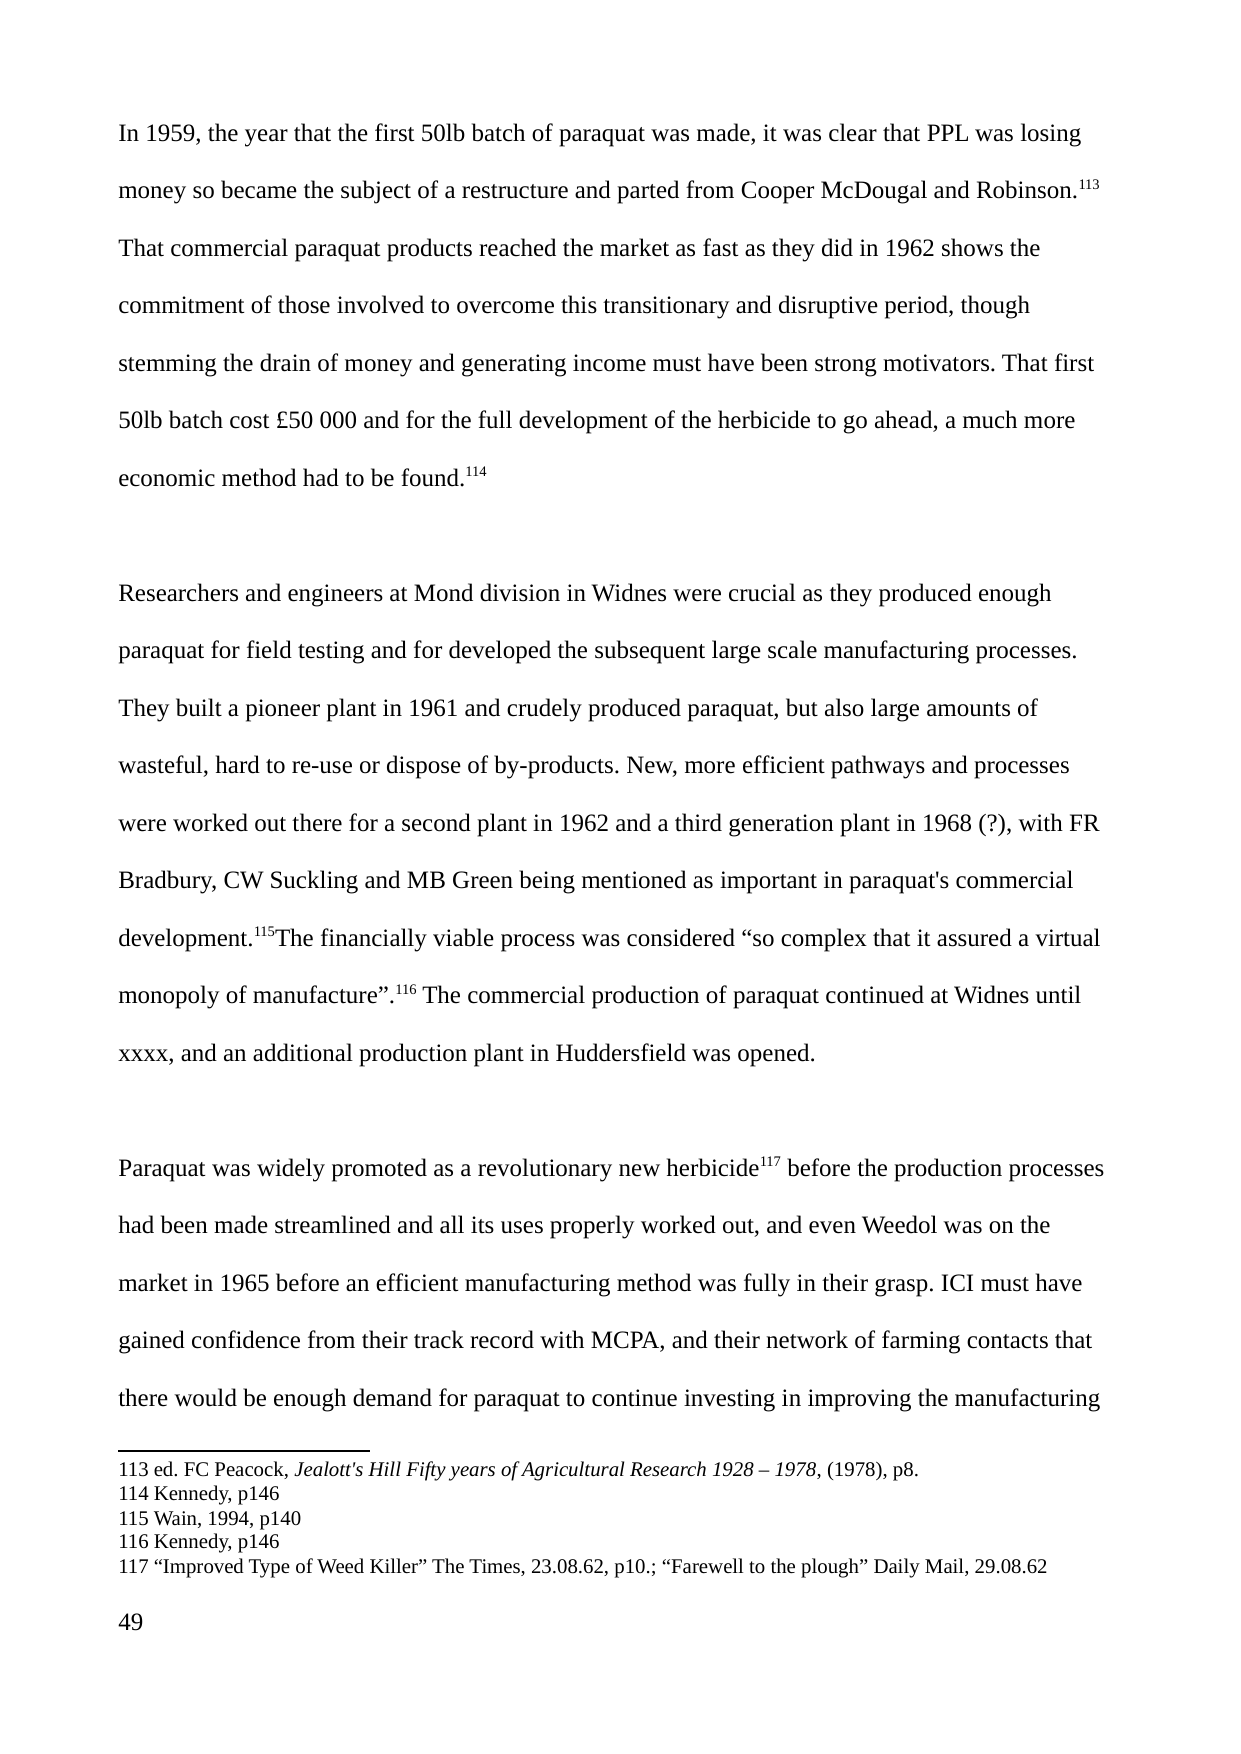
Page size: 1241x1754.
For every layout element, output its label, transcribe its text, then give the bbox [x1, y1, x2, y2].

text ed. FC Peacock, Jealott's Hill Fifty years of Agricultural Research 1928 – 1978, (1978), p8. [118, 1457, 1122, 1481]
text “Improved Type of Weed Killer” The Times, 23.08.62, p10.; “Farewell to the plough” Daily Mail, 29.08.62 [118, 1553, 1122, 1578]
text In 1959, the year that the first 50lb batch of paraquat was made, it was clear that PPL was losing money so became the subject of a restructure and parted from Cooper McDougal and Robinson. That commercial paraquat products reached the market as fast as they did in 1962 shows the commitment of those involved to overcome this transitionary and disruptive period, though stemming the drain of money and generating income must have been strong motivators. That first 50lb batch cost £50 000 and for the full development of the herbicide to go ahead, a much more economic method had to be found. [118, 118, 1122, 492]
text Researchers and engineers at Mond division in Widnes were crucial as they produced enough paraquat for field testing and for developed the subsequent large scale manufacturing processes. They built a pioneer plant in 1961 and crudely produced paraquat, but also large amounts of wasteful, hard to re-use or dispose of by-products. New, more efficient pathways and processes were worked out there for a second plant in 1962 and a third generation plant in 1968 (?), with FR Bradbury, CW Suckling and MB Green being mentioned as important in paraquat's commercial development.The financially viable process was considered “so complex that it assured a virtual monopoly of manufacture”. The commercial production of paraquat continued at Widnes until xxxx, and an additional production plant in Huddersfield was opened. [118, 578, 1122, 1067]
text Kennedy, p146 [118, 1481, 1122, 1505]
text Wain, 1994, p140 [118, 1505, 1122, 1529]
text Paraquat was widely promoted as a revolutionary new herbicide before the production processes had been made streamlined and all its uses properly worked out, and even Weedol was on the market in 1965 before an efficient manufacturing method was fully in their grasp. ICI must have gained confidence from their track record with MCPA, and their network of farming contacts that there would be enough demand for paraquat to continue investing in improving the manufacturing [118, 1153, 1122, 1412]
text Kennedy, p146 [118, 1529, 1122, 1553]
